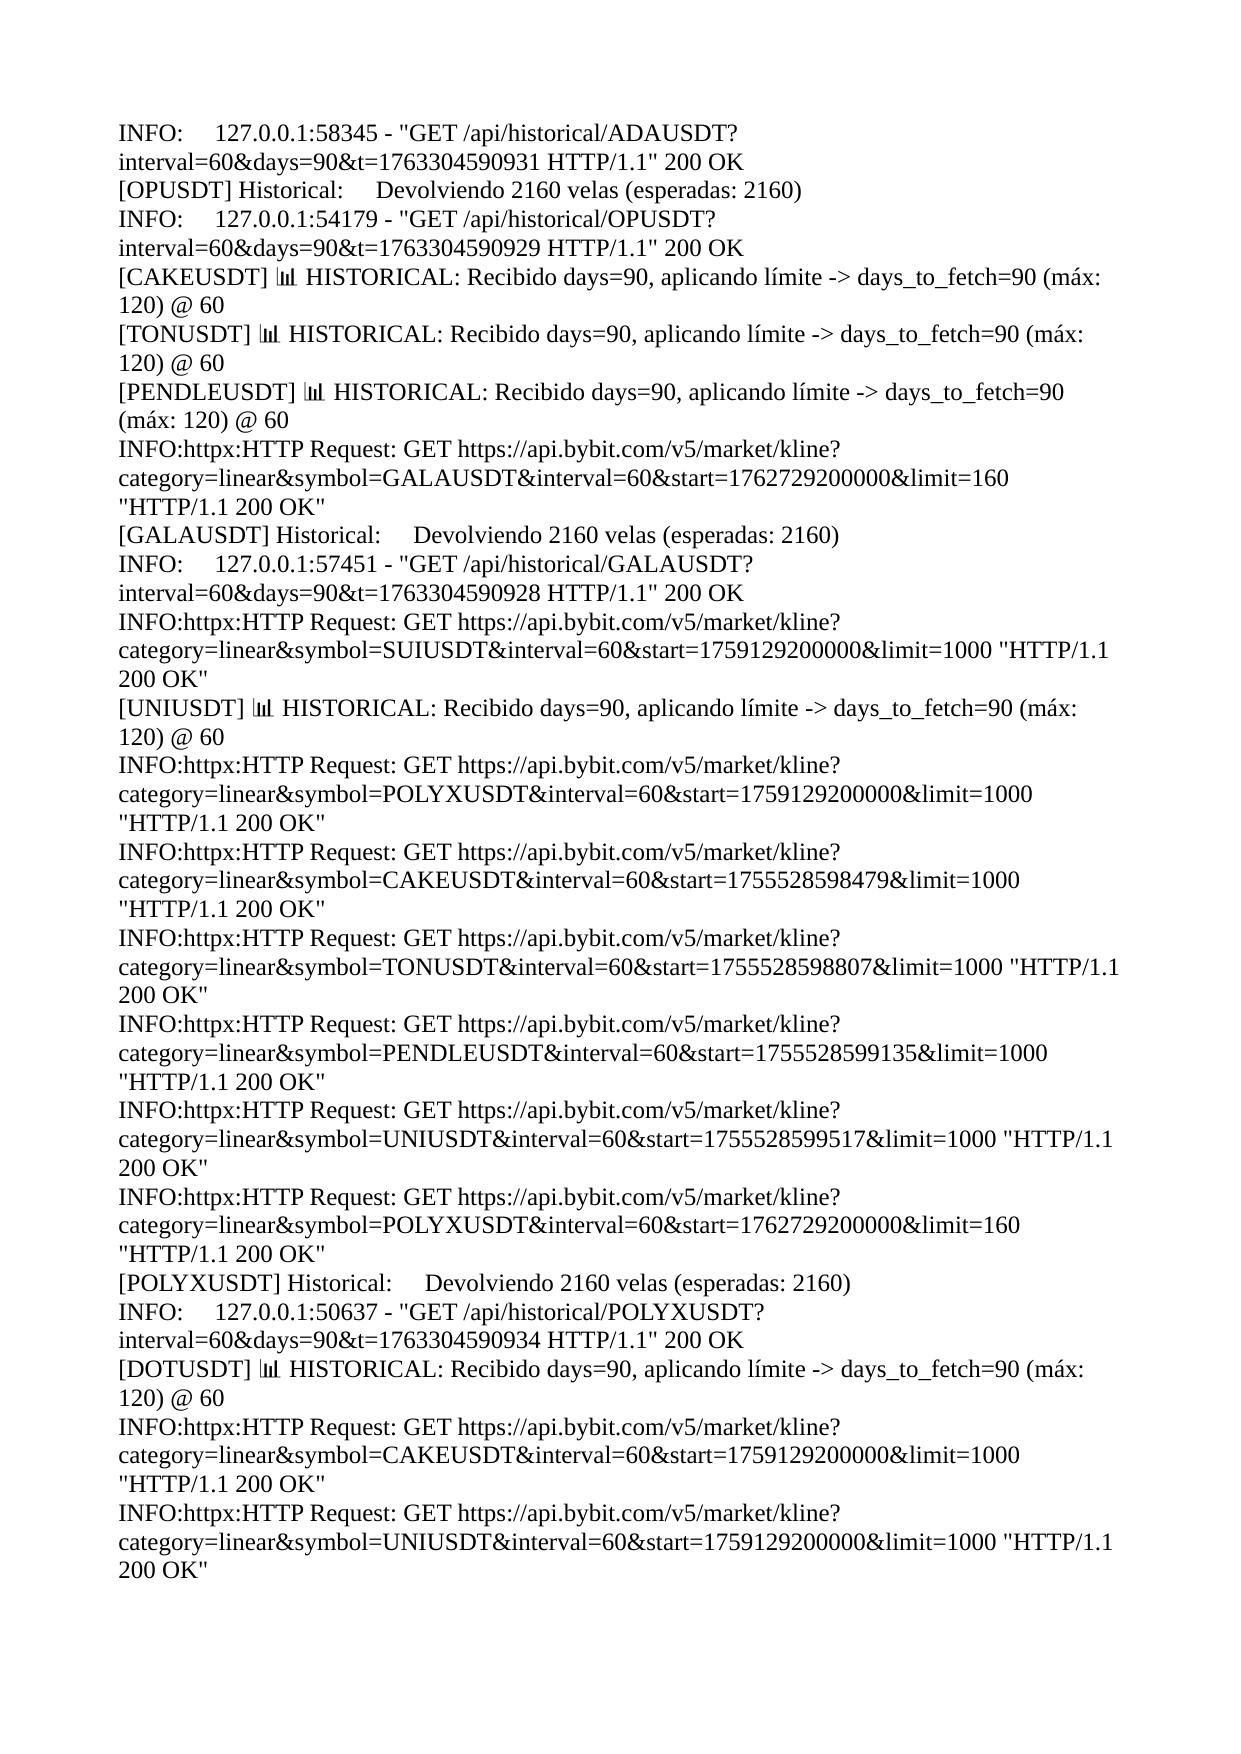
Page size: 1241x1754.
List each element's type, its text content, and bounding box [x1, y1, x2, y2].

text INFO:httpx:HTTP Request: GET https://api.bybit.com/v5/market/kline?category=linear&symbol=TONUSDT&interval=60&start=1755528598807&limit=1000 "HTTP/1.1 200 OK" [118, 923, 1122, 1009]
text INFO:httpx:HTTP Request: GET https://api.bybit.com/v5/market/kline?category=linear&symbol=CAKEUSDT&interval=60&start=1755528598479&limit=1000 "HTTP/1.1 200 OK" [118, 837, 1122, 923]
text INFO: 127.0.0.1:58345 - "GET /api/historical/ADAUSDT?interval=60&days=90&t=1763304590931 HTTP/1.1" 200 OK [118, 118, 1122, 176]
text INFO:httpx:HTTP Request: GET https://api.bybit.com/v5/market/kline?category=linear&symbol=UNIUSDT&interval=60&start=1755528599517&limit=1000 "HTTP/1.1 200 OK" [118, 1096, 1122, 1182]
text INFO:httpx:HTTP Request: GET https://api.bybit.com/v5/market/kline?category=linear&symbol=GALAUSDT&interval=60&start=1762729200000&limit=160 "HTTP/1.1 200 OK" [118, 434, 1122, 521]
text INFO:httpx:HTTP Request: GET https://api.bybit.com/v5/market/kline?category=linear&symbol=SUIUSDT&interval=60&start=1759129200000&limit=1000 "HTTP/1.1 200 OK" [118, 607, 1122, 693]
text [POLYXUSDT] Historical: ✅ Devolviendo 2160 velas (esperadas: 2160) [118, 1268, 1122, 1297]
text INFO:httpx:HTTP Request: GET https://api.bybit.com/v5/market/kline?category=linear&symbol=CAKEUSDT&interval=60&start=1759129200000&limit=1000 "HTTP/1.1 200 OK" [118, 1412, 1122, 1498]
text [CAKEUSDT] 📊 HISTORICAL: Recibido days=90, aplicando límite -> days_to_fetch=90 (máx: 120) @ 60 [118, 262, 1122, 319]
text [DOTUSDT] 📊 HISTORICAL: Recibido days=90, aplicando límite -> days_to_fetch=90 (máx: 120) @ 60 [118, 1354, 1122, 1412]
text [OPUSDT] Historical: ✅ Devolviendo 2160 velas (esperadas: 2160) [118, 176, 1122, 204]
text INFO: 127.0.0.1:50637 - "GET /api/historical/POLYXUSDT?interval=60&days=90&t=1763304590934 HTTP/1.1" 200 OK [118, 1297, 1122, 1354]
text INFO: 127.0.0.1:57451 - "GET /api/historical/GALAUSDT?interval=60&days=90&t=1763304590928 HTTP/1.1" 200 OK [118, 549, 1122, 607]
text INFO:httpx:HTTP Request: GET https://api.bybit.com/v5/market/kline?category=linear&symbol=POLYXUSDT&interval=60&start=1759129200000&limit=1000 "HTTP/1.1 200 OK" [118, 751, 1122, 837]
text INFO: 127.0.0.1:54179 - "GET /api/historical/OPUSDT?interval=60&days=90&t=1763304590929 HTTP/1.1" 200 OK [118, 204, 1122, 262]
text [GALAUSDT] Historical: ✅ Devolviendo 2160 velas (esperadas: 2160) [118, 521, 1122, 549]
text INFO:httpx:HTTP Request: GET https://api.bybit.com/v5/market/kline?category=linear&symbol=PENDLEUSDT&interval=60&start=1755528599135&limit=1000 "HTTP/1.1 200 OK" [118, 1009, 1122, 1096]
text [TONUSDT] 📊 HISTORICAL: Recibido days=90, aplicando límite -> days_to_fetch=90 (máx: 120) @ 60 [118, 319, 1122, 377]
text INFO:httpx:HTTP Request: GET https://api.bybit.com/v5/market/kline?category=linear&symbol=POLYXUSDT&interval=60&start=1762729200000&limit=160 "HTTP/1.1 200 OK" [118, 1182, 1122, 1268]
text [PENDLEUSDT] 📊 HISTORICAL: Recibido days=90, aplicando límite -> days_to_fetch=90 (máx: 120) @ 60 [118, 377, 1122, 434]
text [UNIUSDT] 📊 HISTORICAL: Recibido days=90, aplicando límite -> days_to_fetch=90 (máx: 120) @ 60 [118, 693, 1122, 751]
text INFO:httpx:HTTP Request: GET https://api.bybit.com/v5/market/kline?category=linear&symbol=UNIUSDT&interval=60&start=1759129200000&limit=1000 "HTTP/1.1 200 OK" [118, 1498, 1122, 1584]
